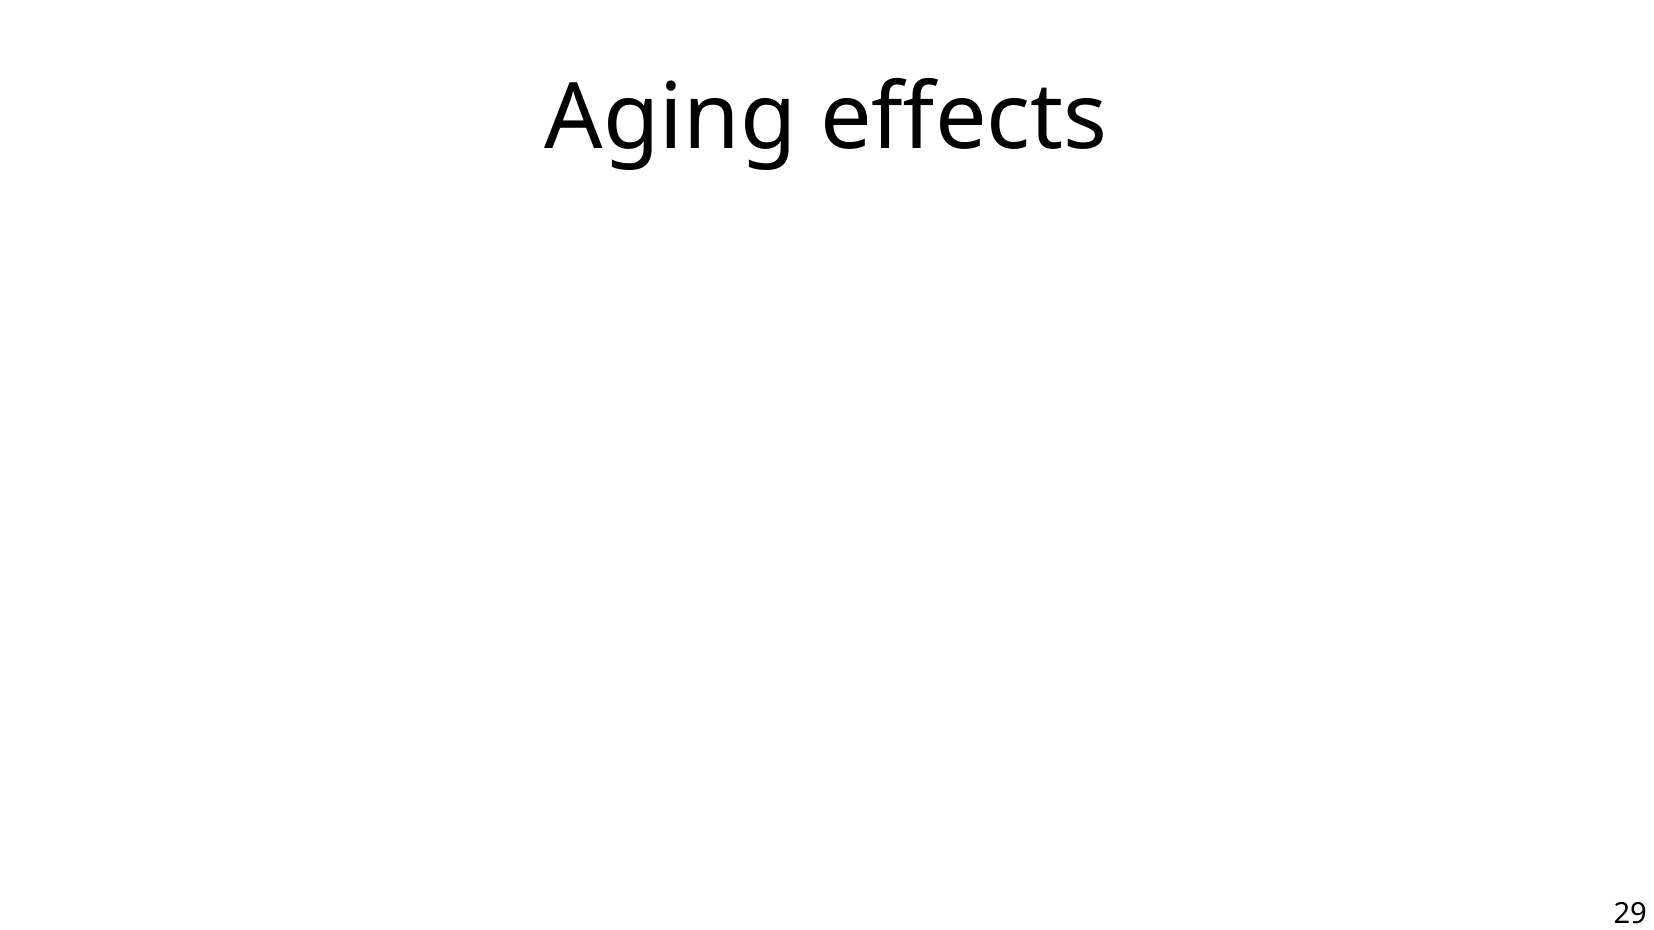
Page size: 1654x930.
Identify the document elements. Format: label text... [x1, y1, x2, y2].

title Aging effects [82, 1, 1571, 225]
